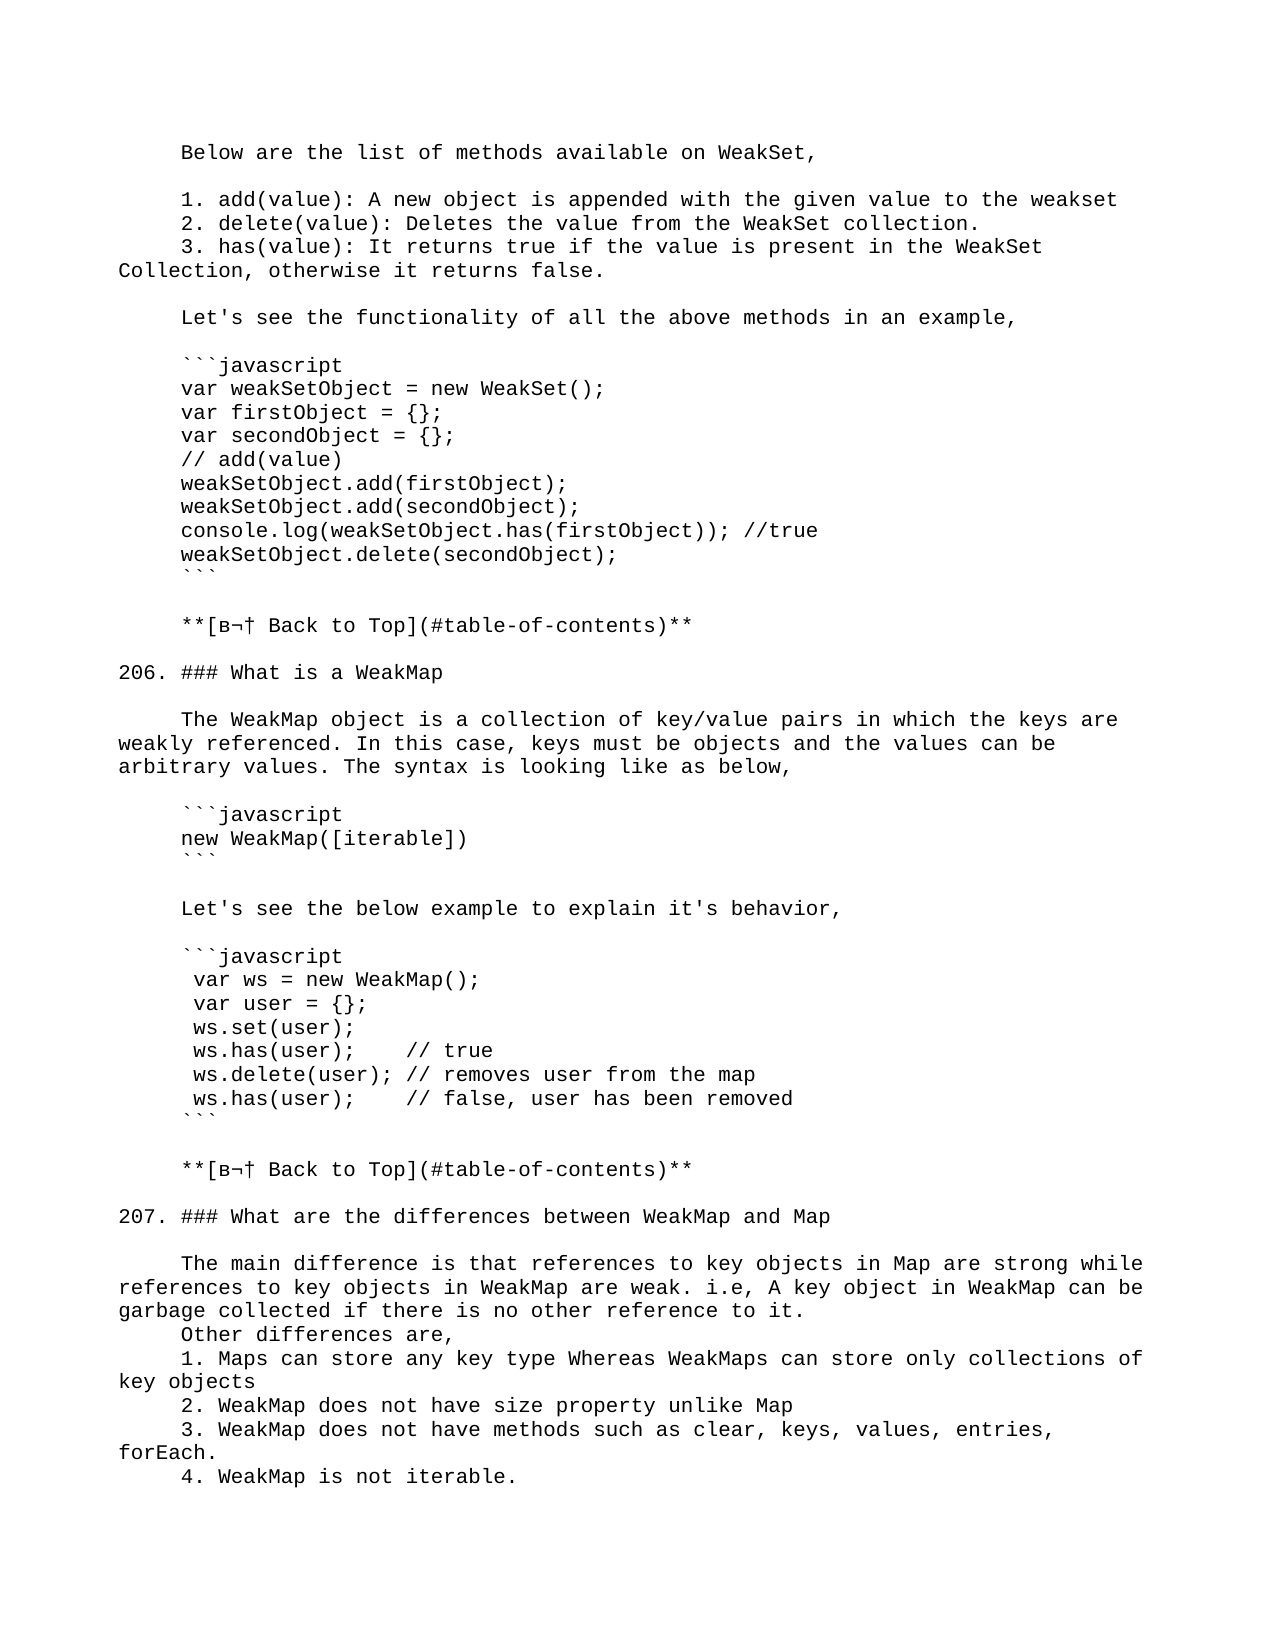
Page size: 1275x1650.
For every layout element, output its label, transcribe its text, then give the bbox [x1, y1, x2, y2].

text **[в¬† Back to Top](#table-of-contents)** [118, 1158, 1157, 1182]
text var weakSetObject = new WeakSet(); [118, 378, 1157, 402]
text weakSetObject.add(secondObject); [118, 496, 1157, 520]
text 2. delete(value): Deletes the value from the WeakSet collection. [118, 213, 1157, 236]
text 3. WeakMap does not have methods such as clear, keys, values, entries, forEach. [118, 1419, 1157, 1466]
text var firstObject = {}; [118, 402, 1157, 426]
text Let's see the below example to explain it's behavior, [118, 898, 1157, 922]
text The WeakMap object is a collection of key/value pairs in which the keys are weakly referenced. In this case, keys must be objects and the values can be arbitrary values. The syntax is looking like as below, [118, 709, 1157, 780]
text ``` [118, 1111, 1157, 1135]
text weakSetObject.delete(secondObject); [118, 544, 1157, 567]
text ws.delete(user); // removes user from the map [118, 1064, 1157, 1088]
text var user = {}; [118, 993, 1157, 1017]
text ws.set(user); [118, 1017, 1157, 1040]
text 207. ### What are the differences between WeakMap and Map [118, 1206, 1157, 1229]
text console.log(weakSetObject.has(firstObject)); //true [118, 520, 1157, 544]
text 2. WeakMap does not have size property unlike Map [118, 1395, 1157, 1419]
text 4. WeakMap is not iterable. [118, 1466, 1157, 1489]
text ``` [118, 851, 1157, 875]
text ``` [118, 567, 1157, 591]
text ws.has(user); // true [118, 1040, 1157, 1064]
text 206. ### What is a WeakMap [118, 662, 1157, 686]
text The main difference is that references to key objects in Map are strong while references to key objects in WeakMap are weak. i.e, A key object in WeakMap can be garbage collected if there is no other reference to it. [118, 1253, 1157, 1324]
text ```javascript [118, 804, 1157, 827]
text **[в¬† Back to Top](#table-of-contents)** [118, 615, 1157, 638]
text ```javascript [118, 354, 1157, 378]
text 3. has(value): It returns true if the value is present in the WeakSet Collection, otherwise it returns false. [118, 236, 1157, 284]
text 1. add(value): A new object is appended with the given value to the weakset [118, 189, 1157, 213]
text Let's see the functionality of all the above methods in an example, [118, 307, 1157, 331]
text Below are the list of methods available on WeakSet, [118, 142, 1157, 165]
text var ws = new WeakMap(); [118, 969, 1157, 993]
text 1. Maps can store any key type Whereas WeakMaps can store only collections of key objects [118, 1348, 1157, 1395]
text var secondObject = {}; [118, 426, 1157, 449]
text // add(value) [118, 449, 1157, 473]
text weakSetObject.add(firstObject); [118, 473, 1157, 496]
text new WeakMap([iterable]) [118, 827, 1157, 851]
text ```javascript [118, 946, 1157, 969]
text ws.has(user); // false, user has been removed [118, 1088, 1157, 1111]
text Other differences are, [118, 1324, 1157, 1348]
